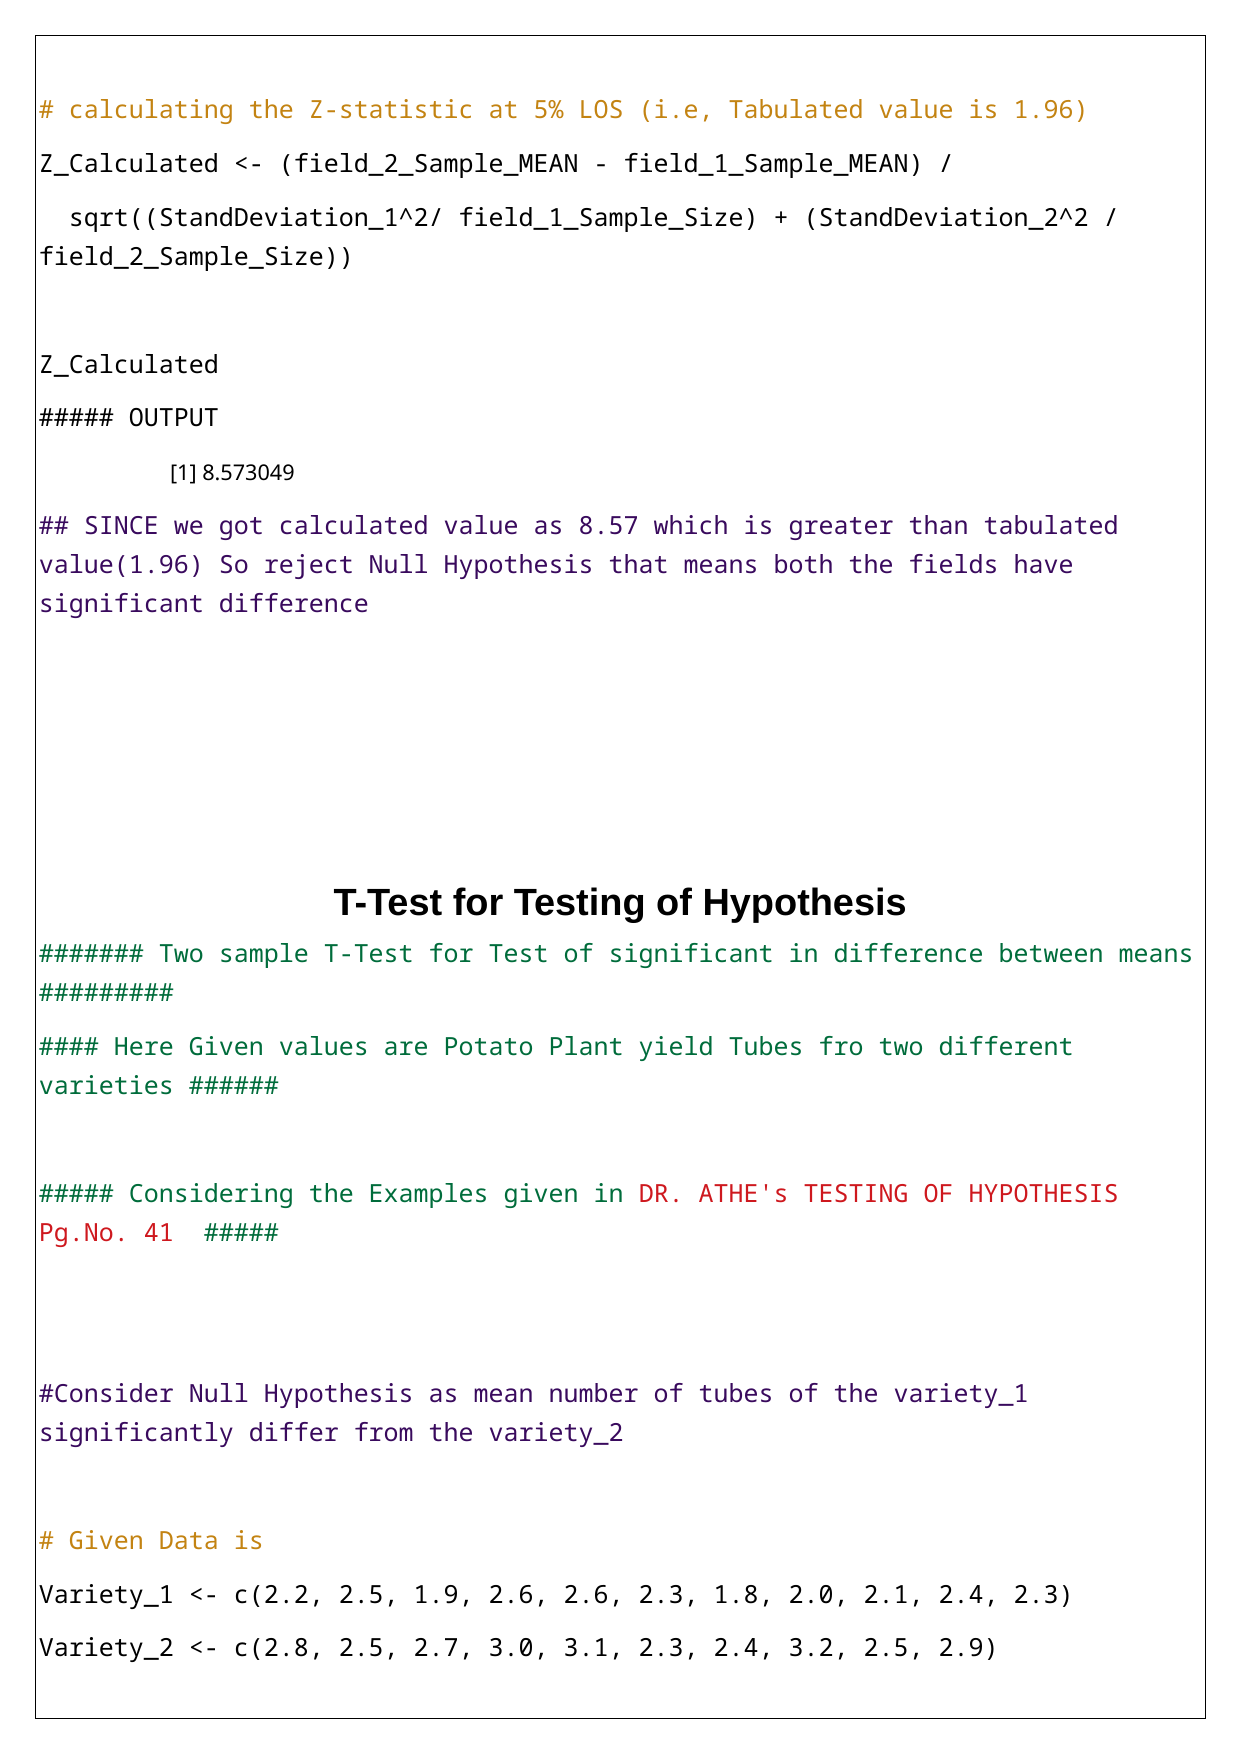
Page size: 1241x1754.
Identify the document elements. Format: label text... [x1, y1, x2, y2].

text ####### Two sample T-Test for Test of significant in difference between means ######### [38, 936, 1202, 1009]
text Z_Calculated [38, 346, 1202, 380]
text #Consider Null Hypothesis as mean number of tubes of the variety_1 significantly differ from the variety_2 [38, 1376, 1202, 1449]
text Variety_1 <- c(2.2, 2.5, 1.9, 2.6, 2.6, 2.3, 1.8, 2.0, 2.1, 2.4, 2.3) [38, 1576, 1202, 1610]
text ##### OUTPUT [38, 400, 1202, 434]
text # calculating the Z-statistic at 5% LOS (i.e, Tabulated value is 1.96) [38, 92, 1202, 126]
text Variety_2 <- c(2.8, 2.5, 2.7, 3.0, 3.1, 2.3, 2.4, 3.2, 2.5, 2.9) [38, 1630, 1202, 1664]
subtitle T-Test for Testing of Hypothesis [38, 880, 1202, 923]
text sqrt((StandDeviation_1^2/ field_1_Sample_Size) + (StandDeviation_2^2 / field_2_Sample_Size)) [38, 200, 1202, 273]
text ##### Considering the Examples given in DR. ATHE's TESTING OF HYPOTHESIS Pg.No. 41 ##### [38, 1175, 1202, 1249]
text #### Here Given values are Potato Plant yield Tubes fro two different varieties ###### [38, 1029, 1202, 1102]
text [1] 8.573049 [38, 454, 1202, 488]
text # Given Data is [38, 1522, 1202, 1557]
text ## SINCE we got calculated value as 8.57 which is greater than tabulated value(1.96) So reject Null Hypothesis that means both the fields have significant difference [38, 508, 1202, 620]
text Z_Calculated <- (field_2_Sample_MEAN - field_1_Sample_MEAN) / [38, 146, 1202, 180]
